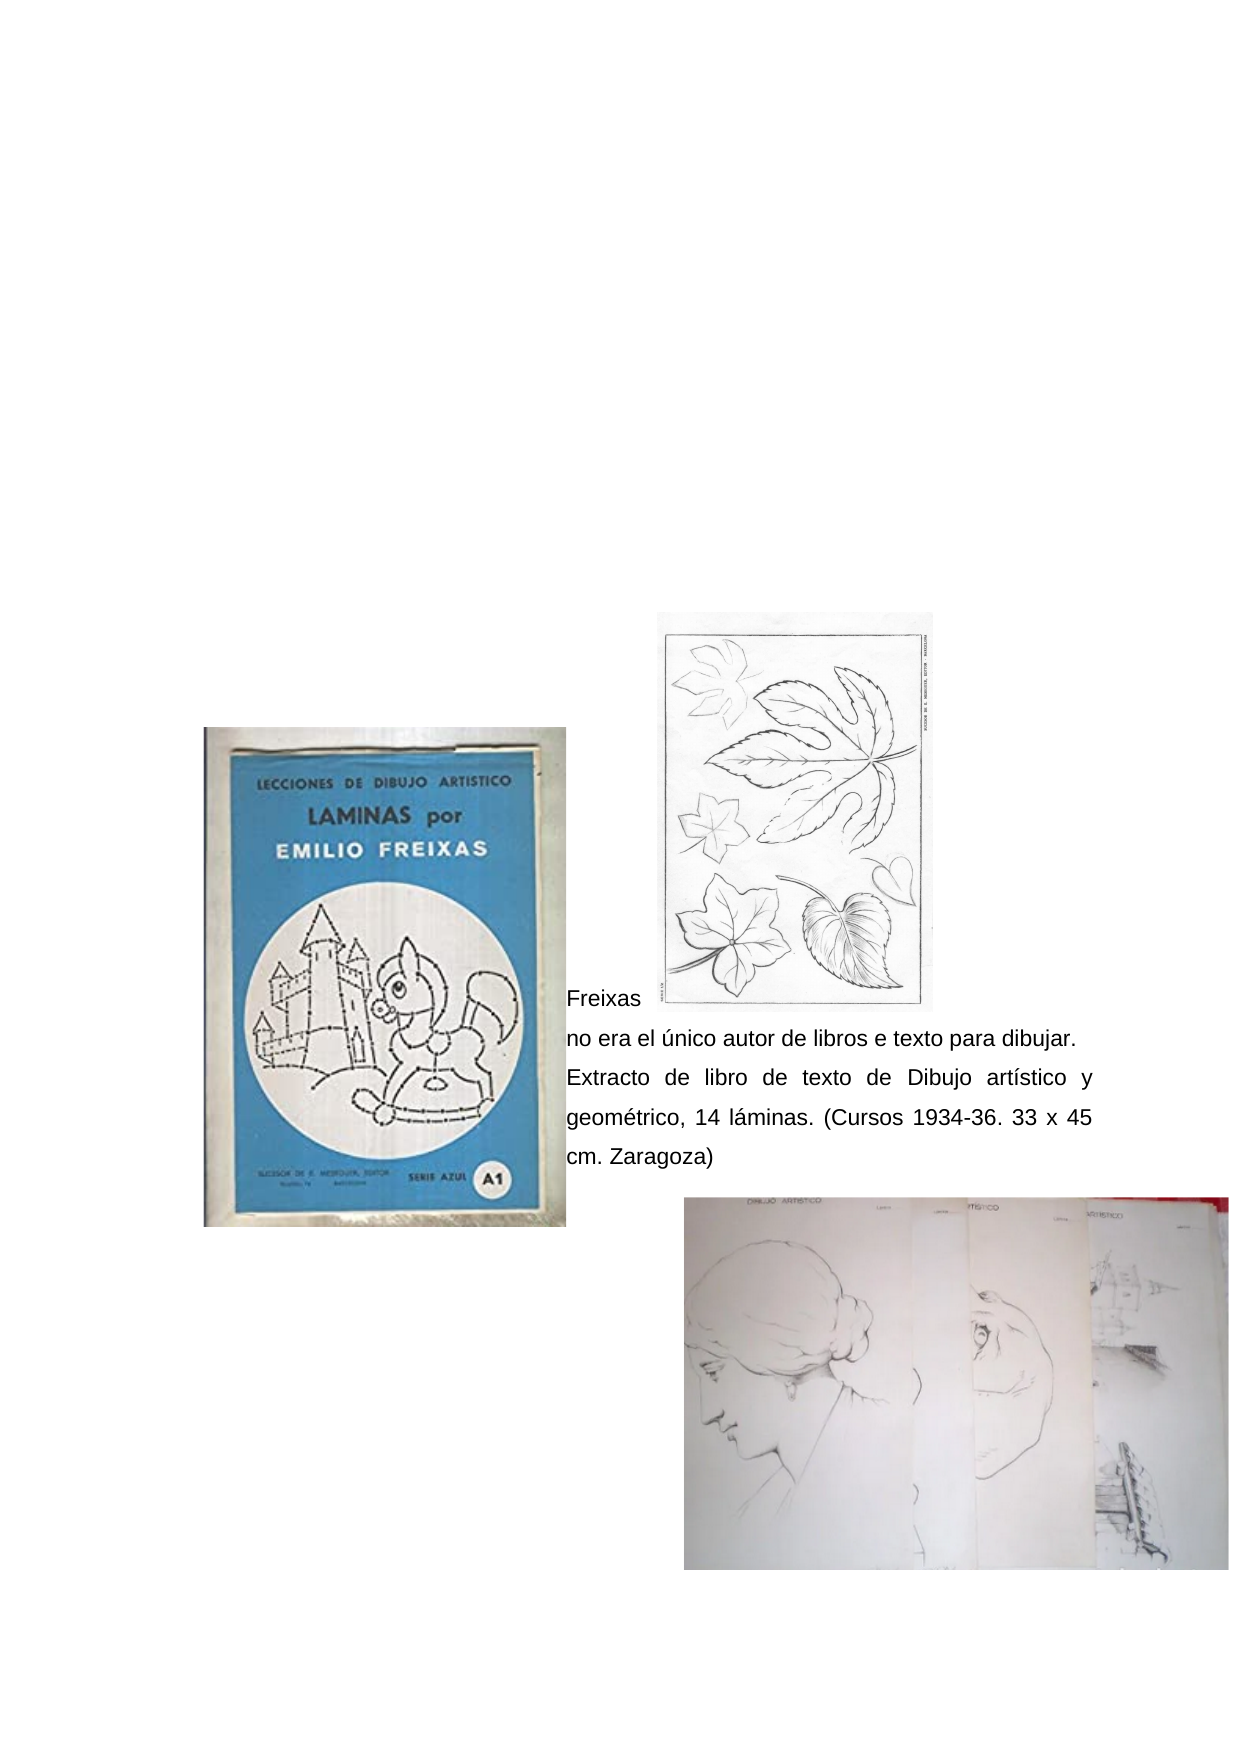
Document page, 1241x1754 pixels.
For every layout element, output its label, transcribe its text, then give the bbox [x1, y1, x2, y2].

picture [657, 612, 933, 1012]
text Extracto de libro de texto de Dibujo artístico y geométrico, 14 láminas. (Cursos 1934-36. 33 x 45 cm. Zaragoza) [567, 1064, 1093, 1170]
picture [683, 1196, 1241, 1570]
text Freixas no era el único autor de libros e texto para dibujar. [567, 985, 1093, 1051]
text [148, 1064, 203, 1170]
text [148, 985, 203, 1051]
picture [203, 727, 567, 1227]
